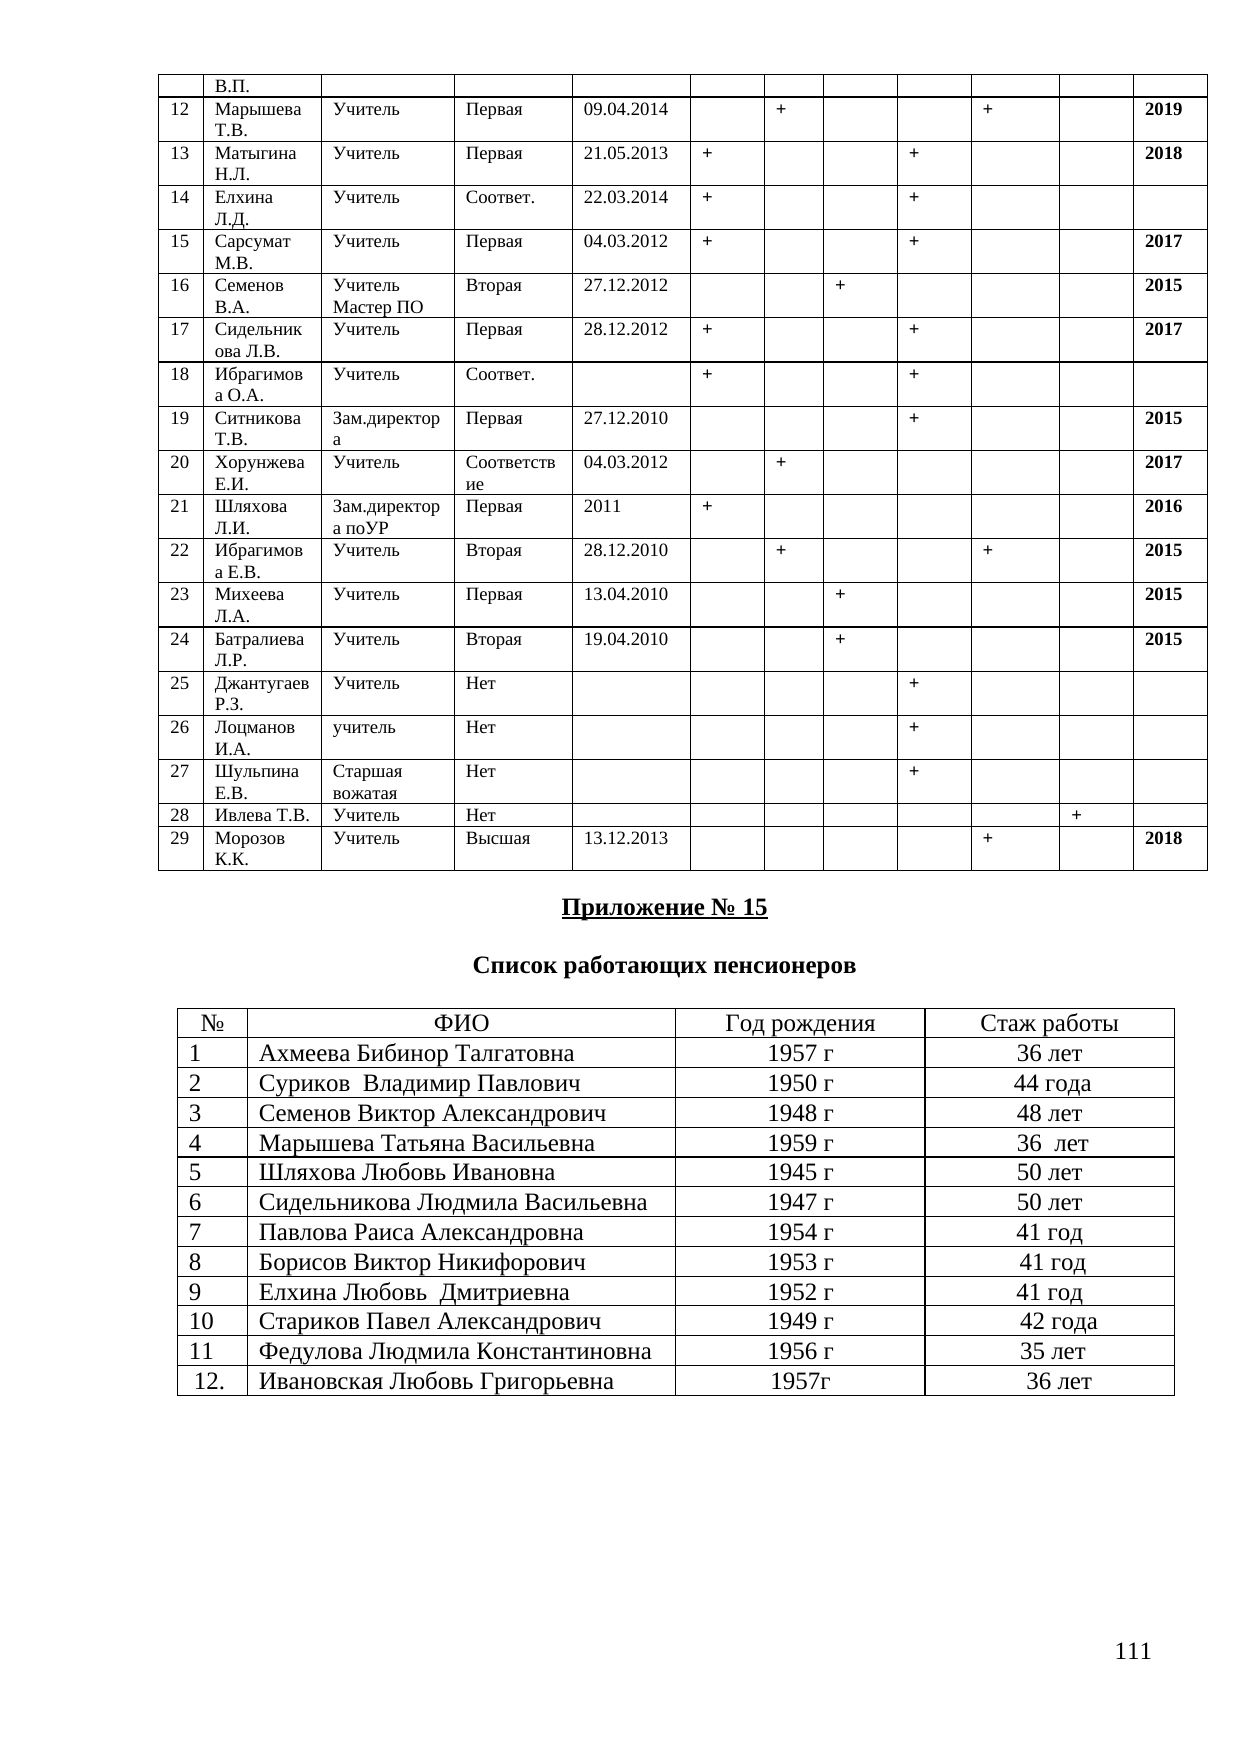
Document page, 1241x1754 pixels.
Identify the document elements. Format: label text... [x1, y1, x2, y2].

table_cell Суриков Владимир Павлович [248, 1068, 675, 1097]
table_cell 19.04.2010 [573, 628, 690, 671]
table_cell Соответ. [455, 363, 572, 406]
table_cell [573, 804, 690, 826]
table_cell 2016 [1134, 495, 1207, 538]
table_cell [824, 142, 897, 185]
table_cell 2015 [1134, 539, 1207, 582]
table_cell [898, 804, 971, 826]
table_cell 12 [159, 98, 203, 141]
table_cell [824, 760, 897, 803]
table_cell [1060, 230, 1133, 273]
table_cell + [898, 760, 971, 803]
table_cell Первая [455, 98, 572, 141]
table_cell [765, 804, 823, 826]
table_cell Марышева Татьяна Васильевна [248, 1128, 675, 1156]
table_cell Ситникова Т.В. [204, 407, 321, 450]
table_cell 1949 г [676, 1306, 924, 1335]
table_cell Учитель [322, 672, 454, 715]
table_cell [1134, 186, 1207, 229]
table_cell Нет [455, 760, 572, 803]
table_cell 17 [159, 318, 203, 361]
table_cell Учитель [322, 230, 454, 273]
table_cell + [898, 186, 971, 229]
table_cell [322, 75, 454, 96]
table_cell 18 [159, 363, 203, 406]
table_cell [765, 363, 823, 406]
table_cell [573, 716, 690, 759]
table_cell 1957 г [676, 1038, 924, 1067]
table_cell [824, 318, 897, 361]
table_cell [1060, 716, 1133, 759]
table_cell [691, 451, 764, 494]
table_cell + [765, 98, 823, 141]
table_cell [1134, 75, 1207, 96]
table_cell Семенов Виктор Александрович [248, 1098, 675, 1127]
table_cell [824, 827, 897, 870]
table_cell Высшая [455, 827, 572, 870]
table_cell + [691, 318, 764, 361]
table_cell + [898, 407, 971, 450]
table_cell 7 [178, 1217, 247, 1246]
table_cell Вторая [455, 628, 572, 671]
table_cell [1060, 760, 1133, 803]
table_cell Хорунжева Е.И. [204, 451, 321, 494]
table_cell + [972, 827, 1059, 870]
table_cell [824, 98, 897, 141]
table_cell 21 [159, 495, 203, 538]
table_cell Сидельникова Людмила Васильевна [248, 1187, 675, 1216]
table_cell [1134, 716, 1207, 759]
table_cell 1 [178, 1038, 247, 1067]
text Приложение № 15 [177, 892, 1152, 921]
table_cell [898, 495, 971, 538]
table_cell [1060, 75, 1133, 96]
table_cell 13.12.2013 [573, 827, 690, 870]
table_cell 10 [178, 1306, 247, 1335]
table_cell 5 [178, 1158, 247, 1186]
table_cell 41 год [926, 1247, 1174, 1276]
table_cell [972, 716, 1059, 759]
table_cell 2018 [1134, 827, 1207, 870]
table_cell 29 [159, 827, 203, 870]
table_cell [972, 760, 1059, 803]
table_cell [972, 230, 1059, 273]
table_cell 50 лет [926, 1187, 1174, 1216]
table_cell 2015 [1134, 583, 1207, 626]
table_cell 1945 г [676, 1158, 924, 1186]
table_cell [972, 804, 1059, 826]
table_cell [824, 75, 897, 96]
table_cell + [691, 230, 764, 273]
table_cell [1060, 539, 1133, 582]
table_cell [765, 318, 823, 361]
table_cell [765, 628, 823, 671]
table_cell 28.12.2012 [573, 318, 690, 361]
table_cell 2018 [1134, 142, 1207, 185]
table_cell 27 [159, 760, 203, 803]
table_cell [972, 672, 1059, 715]
table_cell [824, 186, 897, 229]
table_cell Учитель [322, 827, 454, 870]
table_cell Учитель [322, 539, 454, 582]
table_cell Елхина Л.Д. [204, 186, 321, 229]
table_cell [573, 75, 690, 96]
table_cell + [691, 495, 764, 538]
table_cell [765, 583, 823, 626]
table_cell 1952 г [676, 1277, 924, 1305]
table_cell Соответствие [455, 451, 572, 494]
table_cell Ахмеева Бибинор Талгатовна [248, 1038, 675, 1067]
table_cell Нет [455, 672, 572, 715]
table_cell [972, 628, 1059, 671]
table_cell [824, 804, 897, 826]
table_cell 16 [159, 274, 203, 317]
table_cell 1953 г [676, 1247, 924, 1276]
table_cell + [691, 186, 764, 229]
table_cell [1060, 318, 1133, 361]
table_cell + [824, 628, 897, 671]
table_cell 1948 г [676, 1098, 924, 1127]
table_cell 44 года [926, 1068, 1174, 1097]
table_cell 8 [178, 1247, 247, 1276]
table_cell 1957г [676, 1366, 924, 1395]
table_cell Шульпина Е.В. [204, 760, 321, 803]
table_cell [1060, 451, 1133, 494]
table_cell 48 лет [926, 1098, 1174, 1127]
table_cell Семенов В.А. [204, 274, 321, 317]
table_cell Зам.директора поУР [322, 495, 454, 538]
table_cell [691, 716, 764, 759]
table_cell 2011 [573, 495, 690, 538]
table_cell + [898, 363, 971, 406]
table_cell 41 год [926, 1277, 1174, 1305]
table_cell [691, 539, 764, 582]
table_cell [972, 75, 1059, 96]
table_cell 36 лет [926, 1366, 1174, 1395]
table_cell [972, 407, 1059, 450]
table_cell [159, 75, 203, 96]
table_cell [972, 583, 1059, 626]
table_cell Первая [455, 583, 572, 626]
table_cell Борисов Виктор Никифорович [248, 1247, 675, 1276]
table_cell + [898, 318, 971, 361]
table_cell учитель [322, 716, 454, 759]
table_cell [765, 672, 823, 715]
table_cell Федулова Людмила Константиновна [248, 1336, 675, 1365]
table_cell + [898, 230, 971, 273]
table_cell Нет [455, 716, 572, 759]
table_cell Марышева Т.В. [204, 98, 321, 141]
table_header № [178, 1009, 247, 1037]
table_cell [824, 363, 897, 406]
table_cell Первая [455, 142, 572, 185]
table_cell Ивлева Т.В. [204, 804, 321, 826]
table_cell Зам.директора [322, 407, 454, 450]
table_cell Учитель [322, 583, 454, 626]
table_cell Первая [455, 230, 572, 273]
table_cell [1060, 363, 1133, 406]
table_cell 21.05.2013 [573, 142, 690, 185]
table_cell В.П. [204, 75, 321, 96]
table_cell 2 [178, 1068, 247, 1097]
table_cell 2015 [1134, 407, 1207, 450]
table_cell 2017 [1134, 451, 1207, 494]
text Список работающих пенсионеров [177, 950, 1152, 979]
table_cell Первая [455, 407, 572, 450]
table_cell Михеева Л.А. [204, 583, 321, 626]
table_cell [691, 407, 764, 450]
table_cell [691, 628, 764, 671]
table_cell + [898, 716, 971, 759]
table_cell [765, 827, 823, 870]
table_cell Елхина Любовь Дмитриевна [248, 1277, 675, 1305]
table_cell 42 года [926, 1306, 1174, 1335]
table_cell 23 [159, 583, 203, 626]
table_cell + [691, 142, 764, 185]
table_cell 1947 г [676, 1187, 924, 1216]
table_cell [898, 583, 971, 626]
table_cell Стариков Павел Александрович [248, 1306, 675, 1335]
table_cell 12. [178, 1366, 247, 1395]
table_cell [765, 75, 823, 96]
table_cell [1134, 363, 1207, 406]
table_cell + [972, 539, 1059, 582]
table_cell [573, 760, 690, 803]
table_cell + [898, 672, 971, 715]
table_cell 28 [159, 804, 203, 826]
table_cell 1959 г [676, 1128, 924, 1156]
table_header Стаж работы [926, 1009, 1174, 1037]
table_cell 22 [159, 539, 203, 582]
table_cell [898, 628, 971, 671]
table_cell 27.12.2012 [573, 274, 690, 317]
table_cell 20 [159, 451, 203, 494]
table_cell [691, 827, 764, 870]
table_cell + [765, 539, 823, 582]
table_cell 4 [178, 1128, 247, 1156]
table_cell Вторая [455, 274, 572, 317]
table_cell [898, 827, 971, 870]
table_cell 36 лет [926, 1038, 1174, 1067]
table_cell Учитель [322, 628, 454, 671]
table_cell 14 [159, 186, 203, 229]
table_cell Батралиева Л.Р. [204, 628, 321, 671]
table_cell + [691, 363, 764, 406]
table_cell Павлова Раиса Александровна [248, 1217, 675, 1246]
table_cell 2019 [1134, 98, 1207, 141]
table_cell Шляхова Л.И. [204, 495, 321, 538]
table_cell 15 [159, 230, 203, 273]
table_cell Учитель [322, 186, 454, 229]
table_cell + [972, 98, 1059, 141]
table_cell + [824, 583, 897, 626]
table_cell [691, 672, 764, 715]
table_cell [1060, 495, 1133, 538]
table_cell 24 [159, 628, 203, 671]
table_cell [898, 98, 971, 141]
table_cell Матыгина Н.Л. [204, 142, 321, 185]
table_cell 13 [159, 142, 203, 185]
table_cell [972, 186, 1059, 229]
table_header Год рождения [676, 1009, 924, 1037]
table_cell Учитель [322, 451, 454, 494]
table_cell Сарсумат М.В. [204, 230, 321, 273]
table_cell + [898, 142, 971, 185]
table_cell Соответ. [455, 186, 572, 229]
table_cell [765, 230, 823, 273]
table_cell [1060, 98, 1133, 141]
table_cell [898, 75, 971, 96]
table_cell 09.04.2014 [573, 98, 690, 141]
table_cell [765, 186, 823, 229]
table_cell [1134, 672, 1207, 715]
table_cell Учитель Мастер ПО [322, 274, 454, 317]
table_cell Учитель [322, 142, 454, 185]
table_cell [1060, 583, 1133, 626]
table_cell [824, 672, 897, 715]
table_cell 26 [159, 716, 203, 759]
table_cell 35 лет [926, 1336, 1174, 1365]
table_cell Первая [455, 318, 572, 361]
table_cell Старшая вожатая [322, 760, 454, 803]
table_cell [1060, 186, 1133, 229]
table_cell 36 лет [926, 1128, 1174, 1156]
table_cell Лоцманов И.А. [204, 716, 321, 759]
table_cell [1134, 804, 1207, 826]
table_cell Морозов К.К. [204, 827, 321, 870]
table_cell [1060, 407, 1133, 450]
table_cell 04.03.2012 [573, 230, 690, 273]
table_cell [972, 274, 1059, 317]
table_cell + [765, 451, 823, 494]
table_cell [455, 75, 572, 96]
table_cell Учитель [322, 98, 454, 141]
table_cell [1060, 827, 1133, 870]
table_cell [1060, 142, 1133, 185]
table_cell [765, 716, 823, 759]
table_cell 2015 [1134, 274, 1207, 317]
table_cell 9 [178, 1277, 247, 1305]
table_cell [824, 407, 897, 450]
table_cell Шляхова Любовь Ивановна [248, 1158, 675, 1186]
table_cell 19 [159, 407, 203, 450]
table_cell [691, 583, 764, 626]
table_cell [824, 716, 897, 759]
table_cell + [1060, 804, 1133, 826]
table_cell [691, 760, 764, 803]
table_cell [1134, 760, 1207, 803]
table_cell [1060, 628, 1133, 671]
table_cell 2017 [1134, 318, 1207, 361]
table_cell 04.03.2012 [573, 451, 690, 494]
table_cell [898, 274, 971, 317]
table_cell [824, 495, 897, 538]
table_cell [898, 539, 971, 582]
table_cell 22.03.2014 [573, 186, 690, 229]
table_cell [691, 98, 764, 141]
table_cell 1954 г [676, 1217, 924, 1246]
table_cell [765, 274, 823, 317]
table_cell Нет [455, 804, 572, 826]
table_cell Ивановская Любовь Григорьевна [248, 1366, 675, 1395]
table_cell Учитель [322, 804, 454, 826]
table_cell [765, 142, 823, 185]
table_cell [765, 760, 823, 803]
table_cell [573, 363, 690, 406]
table_cell Сидельникова Л.В. [204, 318, 321, 361]
table_cell [972, 318, 1059, 361]
table_cell [972, 142, 1059, 185]
table_cell [824, 230, 897, 273]
table_cell Джантугаев Р.З. [204, 672, 321, 715]
table_cell 6 [178, 1187, 247, 1216]
table_cell [972, 363, 1059, 406]
table_cell 27.12.2010 [573, 407, 690, 450]
table_cell Учитель [322, 363, 454, 406]
table_cell [765, 407, 823, 450]
table_cell 28.12.2010 [573, 539, 690, 582]
table_cell 50 лет [926, 1158, 1174, 1186]
table_cell Вторая [455, 539, 572, 582]
table_cell 41 год [926, 1217, 1174, 1246]
table_cell [691, 75, 764, 96]
table_cell [972, 495, 1059, 538]
table_cell [1060, 672, 1133, 715]
table_cell 1956 г [676, 1336, 924, 1365]
table_cell [691, 274, 764, 317]
table_cell 2015 [1134, 628, 1207, 671]
table_cell 3 [178, 1098, 247, 1127]
table_cell [765, 495, 823, 538]
table_cell [824, 539, 897, 582]
table_cell [691, 804, 764, 826]
table_cell Ибрагимова О.А. [204, 363, 321, 406]
table_cell [573, 672, 690, 715]
table_cell 13.04.2010 [573, 583, 690, 626]
table_cell Первая [455, 495, 572, 538]
table_cell Учитель [322, 318, 454, 361]
table_cell 25 [159, 672, 203, 715]
table_cell [824, 451, 897, 494]
table_cell [898, 451, 971, 494]
table_cell [1060, 274, 1133, 317]
table_cell 1950 г [676, 1068, 924, 1097]
table_header ФИО [248, 1009, 675, 1037]
table_cell 11 [178, 1336, 247, 1365]
table_cell [972, 451, 1059, 494]
table_cell 2017 [1134, 230, 1207, 273]
table_cell Ибрагимова Е.В. [204, 539, 321, 582]
table_cell + [824, 274, 897, 317]
